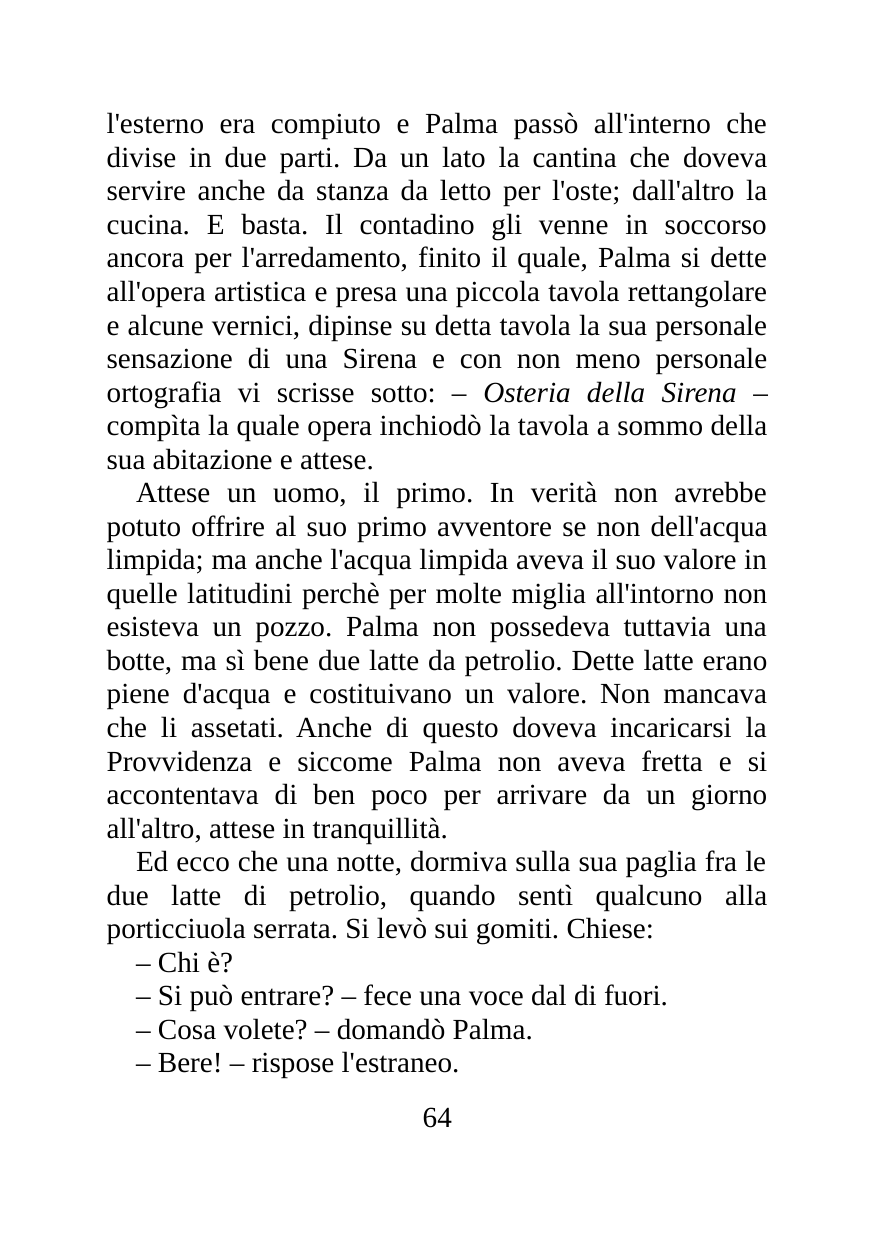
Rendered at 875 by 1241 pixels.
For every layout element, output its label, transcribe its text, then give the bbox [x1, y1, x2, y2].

text Ed ecco che una notte, dormiva sulla sua paglia fra le due latte di petrolio, quando sentì qualcuno alla porticciuola serrata. Si levò sui gomiti. Chiese: [106, 844, 768, 945]
text Attese un uomo, il primo. In verità non avrebbe potuto offrire al suo primo avventore se non dell'acqua limpida; ma anche l'acqua limpida aveva il suo valore in quelle latitudini perchè per molte miglia all'intorno non esisteva un pozzo. Palma non possedeva tuttavia una botte, ma sì bene due latte da petrolio. Dette latte erano piene d'acqua e costituivano un valore. Non mancava che li assetati. Anche di questo doveva incaricarsi la Provvidenza e siccome Palma non aveva fretta e si accontentava di ben poco per arrivare da un giorno all'altro, attese in tranquillità. [106, 475, 768, 844]
text ‒ Cosa volete? ‒ domandò Palma. [106, 1012, 768, 1046]
text ‒ Bere! ‒ rispose l'estraneo. [106, 1046, 768, 1079]
text ‒ Chi è? [106, 945, 768, 978]
text l'esterno era compiuto e Palma passò all'interno che divise in due parti. Da un lato la cantina che doveva servire anche da stanza da letto per l'oste; dall'altro la cucina. E basta. Il contadino gli venne in soccorso ancora per l'arredamento, finito il quale, Palma si dette all'opera artistica e presa una piccola tavola rettangolare e alcune vernici, dipinse su detta tavola la sua personale sensazione di una Sirena e con non meno personale ortografia vi scrisse sotto: ‒ Osteria della Sirena ‒ compìta la quale opera inchiodò la tavola a sommo della sua abitazione e attese. [106, 106, 768, 475]
text ‒ Si può entrare? ‒ fece una voce dal di fuori. [106, 978, 768, 1012]
